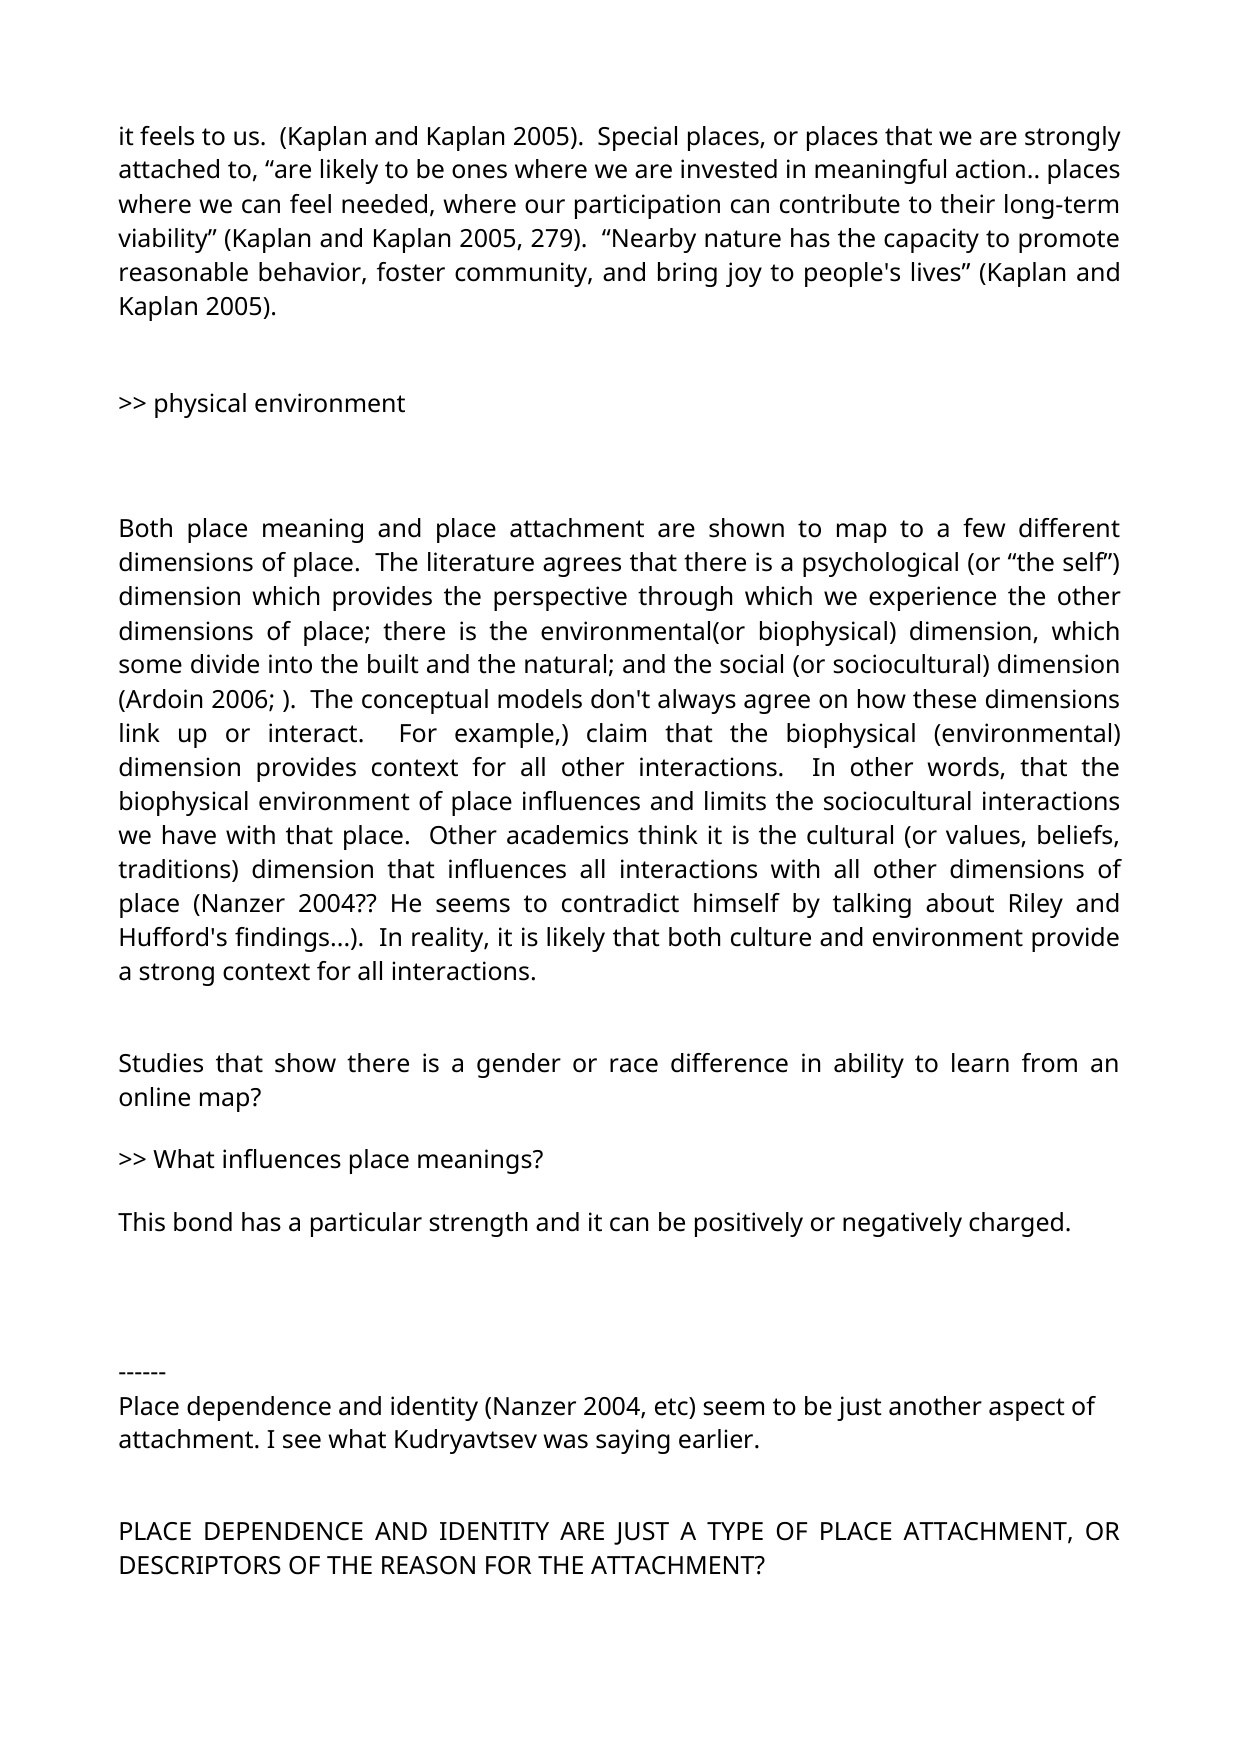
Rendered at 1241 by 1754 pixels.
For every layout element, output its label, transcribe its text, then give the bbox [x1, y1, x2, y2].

text ------ [118, 1354, 1122, 1388]
text Place dependence and identity (Nanzer 2004, etc) seem to be just another aspect of attachment. I see what Kudryavtsev was saying earlier. [118, 1388, 1122, 1456]
text >> What influences place meanings? [118, 1142, 1122, 1176]
text PLACE DEPENDENCE AND IDENTITY ARE JUST A TYPE OF PLACE ATTACHMENT, OR DESCRIPTORS OF THE REASON FOR THE ATTACHMENT? [118, 1514, 1122, 1582]
text Both place meaning and place attachment are shown to map to a few different dimensions of place. The literature agrees that there is a psychological (or “the self”) dimension which provides the perspective through which we experience the other dimensions of place; there is the environmental(or biophysical) dimension, which some divide into the built and the natural; and the social (or sociocultural) dimension (Ardoin 2006; ). The conceptual models don't always agree on how these dimensions link up or interact. For example,) claim that the biophysical (environmental) dimension provides context for all other interactions. In other words, that the biophysical environment of place influences and limits the sociocultural interactions we have with that place. Other academics think it is the cultural (or values, beliefs, traditions) dimension that influences all interactions with all other dimensions of place (Nanzer 2004?? He seems to contradict himself by talking about Riley and Hufford's findings...). In reality, it is likely that both culture and environment provide a strong context for all interactions. [118, 511, 1122, 988]
text This bond has a particular strength and it can be positively or negatively charged. [118, 1205, 1122, 1239]
text >> physical environment [118, 385, 1122, 419]
text Studies that show there is a gender or race difference in ability to learn from an online map? [118, 1045, 1122, 1113]
text it feels to us. (Kaplan and Kaplan 2005). Special places, or places that we are strongly attached to, “are likely to be ones where we are invested in meaningful action.. places where we can feel needed, where our participation can contribute to their long-term viability” (Kaplan and Kaplan 2005, 279). “Nearby nature has the capacity to promote reasonable behavior, foster community, and bring joy to people's lives” (Kaplan and Kaplan 2005). [118, 118, 1122, 322]
